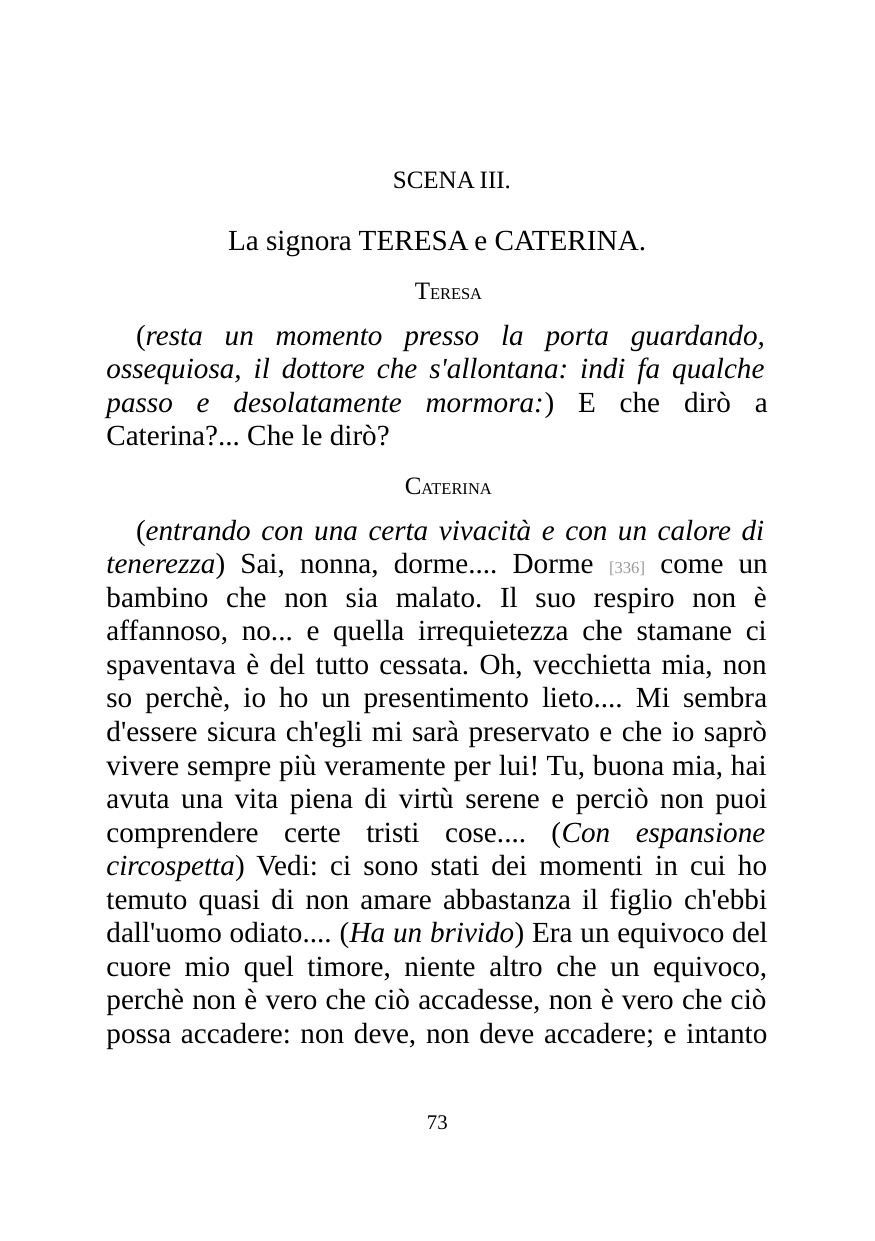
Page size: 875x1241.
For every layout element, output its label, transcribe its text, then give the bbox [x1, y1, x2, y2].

text Caterina [106, 467, 768, 500]
subtitle SCENA III. [106, 165, 768, 194]
text (entrando con una certa vivacità e con un calore di tenerezza) Sai, nonna, dorme.... Dorme [336] come un bambino che non sia malato. Il suo respiro non è affannoso, no... e quella irrequietezza che stamane ci spaventava è del tutto cessata. Oh, vecchietta mia, non so perchè, io ho un presentimento lieto.... Mi sembra d'essere sicura ch'egli mi sarà preservato e che io saprò vivere sempre più veramente per lui! Tu, buona mia, hai avuta una vita piena di virtù serene e perciò non puoi comprendere certe tristi cose.... (Con espansione circospetta) Vedi: ci sono stati dei momenti in cui ho temuto quasi di non amare abbastanza il figlio ch'ebbi dall'uomo odiato.... (Ha un brivido) Era un equivoco del cuore mio quel timore, niente altro che un equivoco, perchè non è vero che ciò accadesse, non è vero che ciò possa accadere: non deve, non deve accadere; e intanto [106, 513, 768, 1049]
text (resta un momento presso la porta guardando, ossequiosa, il dottore che s'allontana: indi fa qualche passo e desolatamente mormora:) E che dirò a Caterina?... Che le dirò? [106, 318, 768, 452]
text Teresa [106, 272, 768, 305]
text La signora TERESA e CATERINA. [106, 223, 768, 257]
